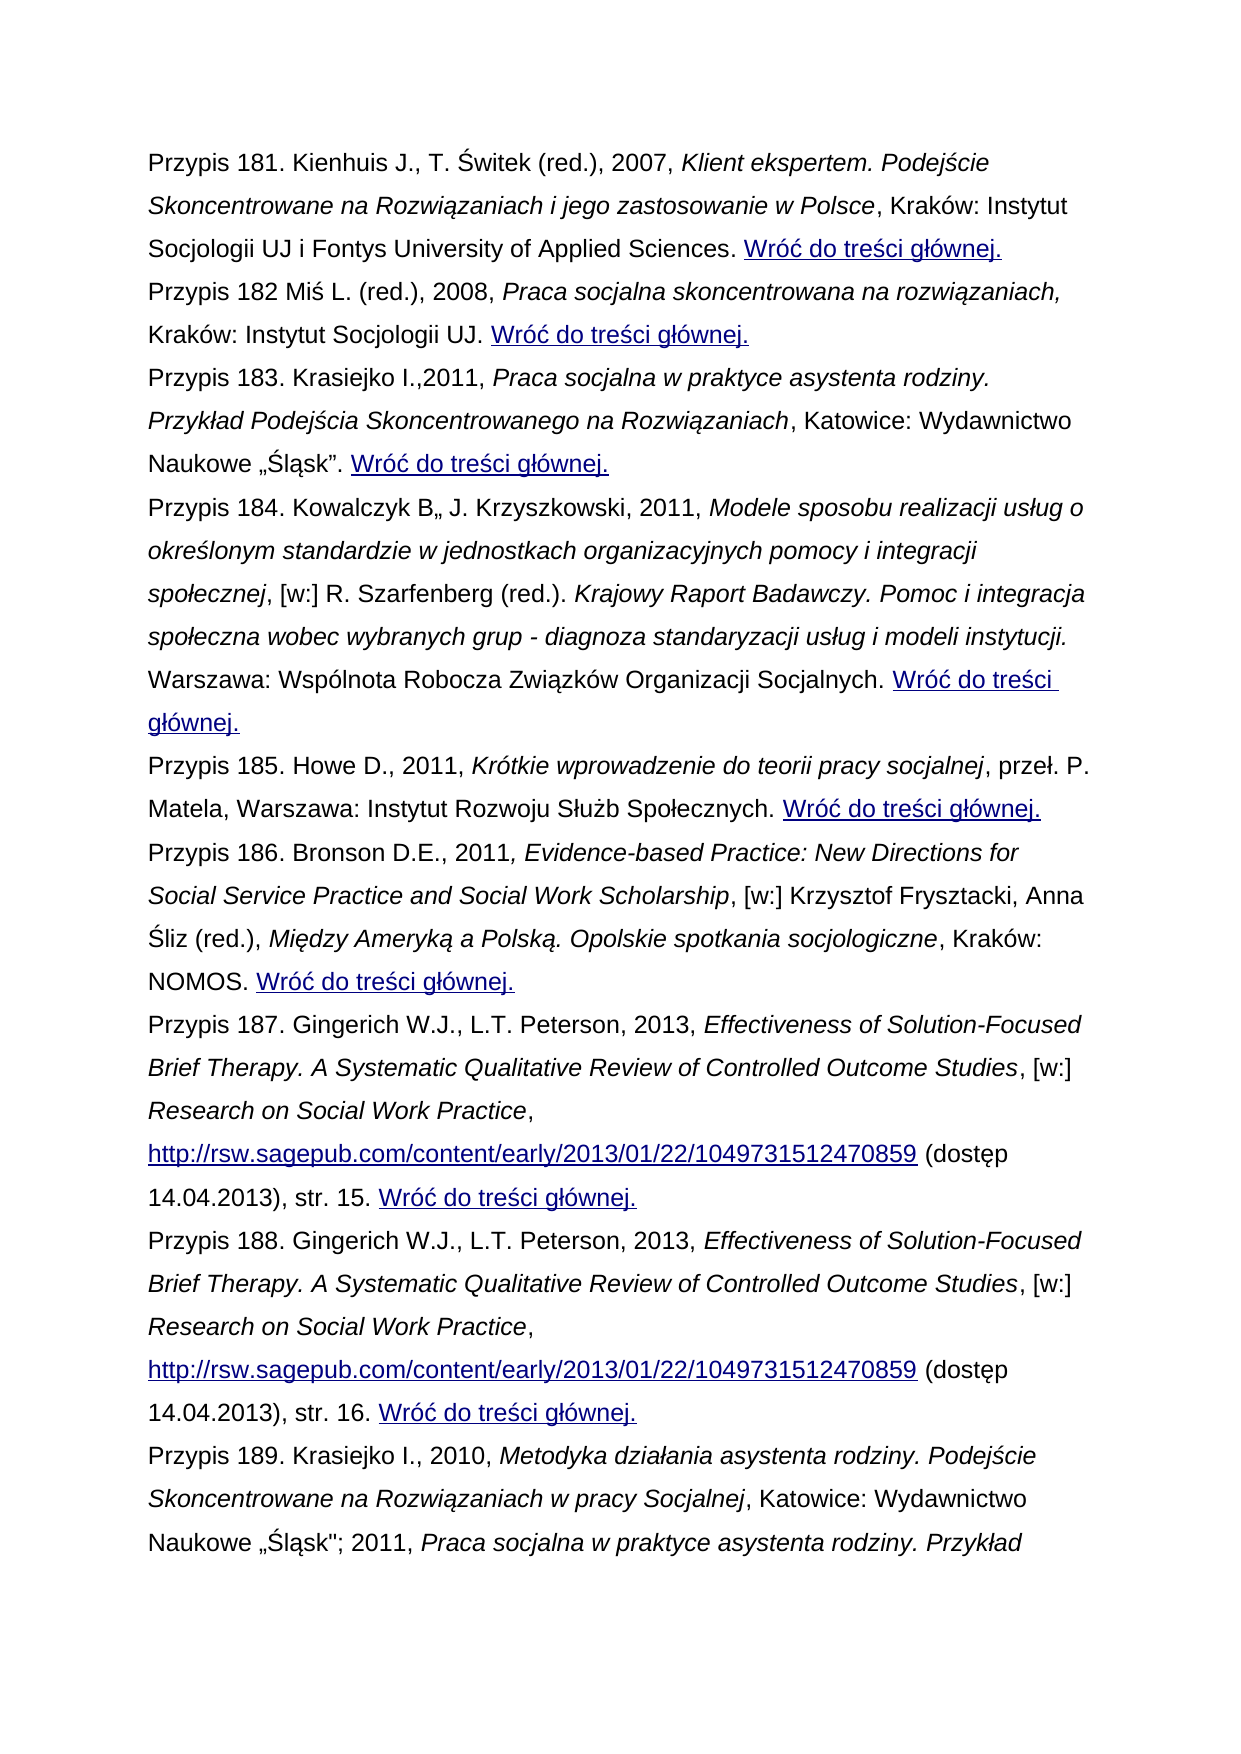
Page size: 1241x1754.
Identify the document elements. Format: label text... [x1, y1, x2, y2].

text Przypis 186. Bronson D.E., 2011, Evidence-based Practice: New Directions for Social Service Practice and Social Work Scholarship, [w:] Krzysztof Frysztacki, Anna Śliz (red.), Między Ameryką a Polską. Opolskie spotkania socjologiczne, Kraków: NOMOS. Wróć do treści głównej. Przypis 187. Gingerich W.J., L.T. Peterson, 2013, Effectiveness of Solution-Focused Brief Therapy. A Systematic Qualitative Review of Controlled Outcome Studies, [w:] Research on Social Work Practice, http://rsw.sagepub.com/content/early/2013/01/22/1049731512470859 (dostęp 14.04.2013), str. 15. Wróć do treści głównej. [148, 838, 1093, 1211]
text Przypis 189. Krasiejko I., 2010, Metodyka działania asystenta rodziny. Podejście Skoncentrowane na Rozwiązaniach w pracy Socjalnej, Katowice: Wydawnictwo Naukowe „Śląsk"; 2011, Praca socjalna w praktyce asystenta rodziny. Przykład [148, 1441, 1093, 1556]
text Przypis 188. Gingerich W.J., L.T. Peterson, 2013, Effectiveness of Solution-Focused Brief Therapy. A Systematic Qualitative Review of Controlled Outcome Studies, [w:] Research on Social Work Practice, http://rsw.sagepub.com/content/early/2013/01/22/1049731512470859 (dostęp 14.04.2013), str. 16. Wróć do treści głównej. [148, 1226, 1093, 1427]
text Przypis 184. Kowalczyk B„ J. Krzyszkowski, 2011, Modele sposobu realizacji usług o określonym standardzie w jednostkach organizacyjnych pomocy i integracji społecznej, [w:] R. Szarfenberg (red.). Krajowy Raport Badawczy. Pomoc i integracja społeczna wobec wybranych grup - diagnoza standaryzacji usług i modeli instytucji. Warszawa: Wspólnota Robocza Związków Organizacji Socjalnych. Wróć do treści głównej. [148, 493, 1093, 737]
text Przypis 182 Miś L. (red.), 2008, Praca socjalna skoncentrowana na rozwiązaniach, Kraków: Instytut Socjologii UJ. Wróć do treści głównej. [148, 277, 1093, 349]
text Przypis 185. Howe D., 2011, Krótkie wprowadzenie do teorii pracy socjalnej, przeł. P. Matela, Warszawa: Instytut Rozwoju Służb Społecznych. Wróć do treści głównej. [148, 751, 1093, 823]
text Przypis 181. Kienhuis J., T. Świtek (red.), 2007, Klient ekspertem. Podejście Skoncentrowane na Rozwiązaniach i jego zastosowanie w Polsce, Kraków: Instytut Socjologii UJ i Fontys University of Applied Sciences. Wróć do treści głównej. [148, 148, 1093, 263]
text Przypis 183. Krasiejko I.,2011, Praca socjalna w praktyce asystenta rodziny. Przykład Podejścia Skoncentrowanego na Rozwiązaniach, Katowice: Wydawnictwo Naukowe „Śląsk”. Wróć do treści głównej. [148, 363, 1093, 478]
